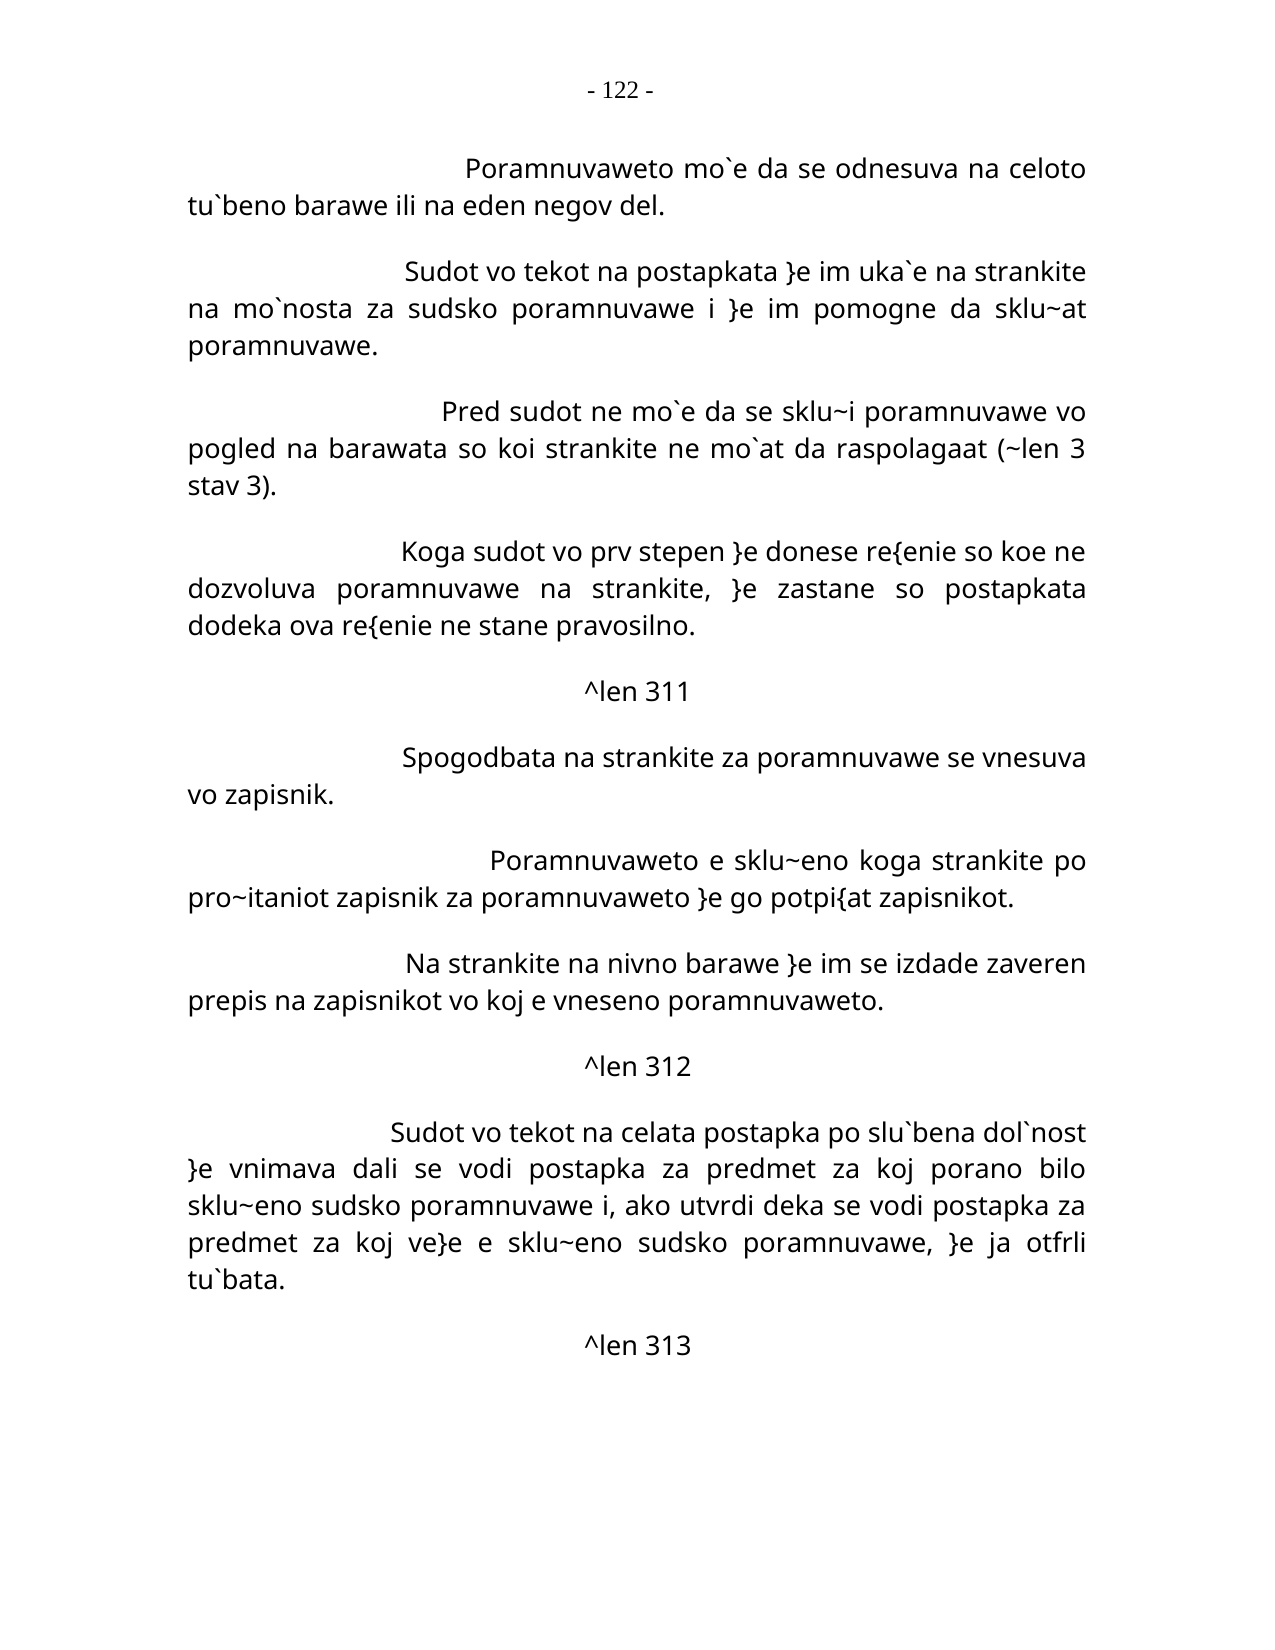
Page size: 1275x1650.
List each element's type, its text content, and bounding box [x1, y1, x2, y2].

text Spogodbata na strankite za poramnuvawe se vnesuva vo zapisnik. [187, 738, 1087, 812]
text Koga sudot vo prv stepen }e donese re{enie so koe ne dozvoluva poramnuvawe na strankite, }e zastane so postapkata dodeka ova re{enie ne stane pravosilno. [187, 532, 1087, 643]
text Poramnuvaweto e sklu~eno koga strankite po pro~itaniot zapisnik za poramnuvaweto }e go potpi{at zapisnikot. [187, 841, 1087, 915]
text Poramnuvaweto mo`e da se odnesuva na celoto tu`beno barawe ili na eden negov del. [187, 150, 1087, 224]
text Sudot vo tekot na postapkata }e im uka`e na strankite na mo`nosta za sudsko poramnuvawe i }e im pomogne da sklu~at poramnuvawe. [187, 253, 1087, 363]
text ^len 313 [187, 1327, 1087, 1363]
text Na strankite na nivno barawe }e im se izdade zaveren prepis na zapisnikot vo koj e vneseno poramnuvaweto. [187, 944, 1087, 1018]
text ^len 311 [187, 672, 1087, 709]
text ^len 312 [187, 1047, 1087, 1084]
text Pred sudot ne mo`e da se sklu~i poramnuvawe vo pogled na barawata so koi strankite ne mo`at da raspolagaat (~len 3 stav 3). [187, 393, 1087, 503]
text Sudot vo tekot na celata postapka po slu`bena dol`nost }e vnimava dali se vodi postapka za predmet za koj porano bilo sklu~eno sudsko poramnuvawe i, ako utvrdi deka se vodi postapka za predmet za koj ve}e e sklu~eno sudsko poramnuvawe, }e ja otfrli tu`bata. [187, 1113, 1087, 1297]
